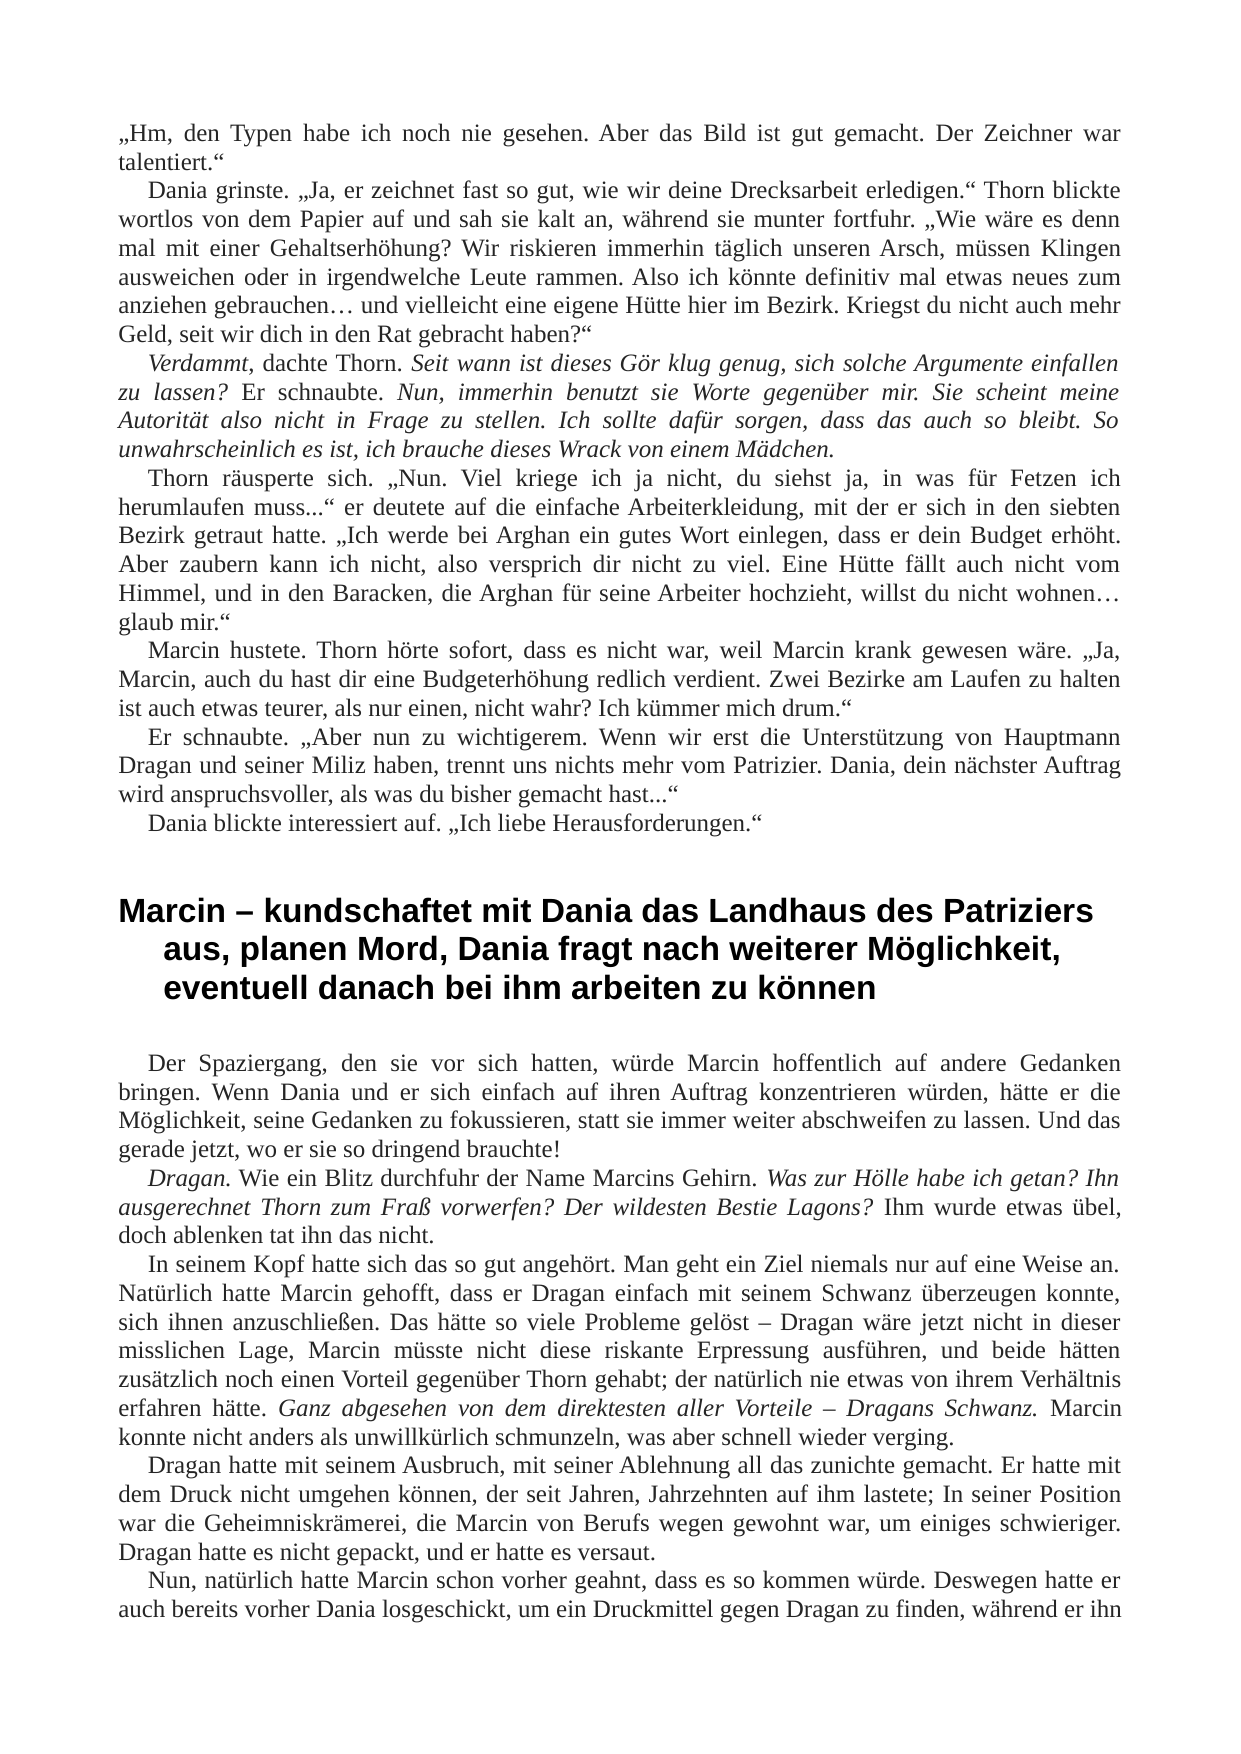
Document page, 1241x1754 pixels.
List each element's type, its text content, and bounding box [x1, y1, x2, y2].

text Er schnaubte. „Aber nun zu wichtigerem. Wenn wir erst die Unterstützung von Hauptmann Dragan und seiner Miliz haben, trennt uns nichts mehr vom Patrizier. Dania, dein nächster Auftrag wird anspruchsvoller, als was du bisher gemacht hast...“ [118, 722, 1122, 808]
text Dania grinste. „Ja, er zeichnet fast so gut, wie wir deine Drecksarbeit erledigen.“ Thorn blickte wortlos von dem Papier auf und sah sie kalt an, während sie munter fortfuhr. „Wie wäre es denn mal mit einer Gehaltserhöhung? Wir riskieren immerhin täglich unseren Arsch, müssen Klingen ausweichen oder in irgendwelche Leute rammen. Also ich könnte definitiv mal etwas neues zum anziehen gebrauchen… und vielleicht eine eigene Hütte hier im Bezirk. Kriegst du nicht auch mehr Geld, seit wir dich in den Rat gebracht haben?“ [118, 176, 1122, 348]
subtitle Marcin – kundschaftet mit Dania das Landhaus des Patriziers aus, planen Mord, Dania fragt nach weiterer Möglichkeit, eventuell danach bei ihm arbeiten zu können [118, 891, 1122, 1007]
text In seinem Kopf hatte sich das so gut angehört. Man geht ein Ziel niemals nur auf eine Weise an. Natürlich hatte Marcin gehofft, dass er Dragan einfach mit seinem Schwanz überzeugen konnte, sich ihnen anzuschließen. Das hätte so viele Probleme gelöst – Dragan wäre jetzt nicht in dieser misslichen Lage, Marcin müsste nicht diese riskante Erpressung ausführen, und beide hätten zusätzlich noch einen Vorteil gegenüber Thorn gehabt; der natürlich nie etwas von ihrem Verhältnis erfahren hätte. Ganz abgesehen von dem direktesten aller Vorteile – Dragans Schwanz. Marcin konnte nicht anders als unwillkürlich schmunzeln, was aber schnell wieder verging. [118, 1249, 1122, 1450]
text Marcin hustete. Thorn hörte sofort, dass es nicht war, weil Marcin krank gewesen wäre. „Ja, Marcin, auch du hast dir eine Budgeterhöhung redlich verdient. Zwei Bezirke am Laufen zu halten ist auch etwas teurer, als nur einen, nicht wahr? Ich kümmer mich drum.“ [118, 636, 1122, 722]
text Verdammt, dachte Thorn. Seit wann ist dieses Gör klug genug, sich solche Argumente einfallen zu lassen? Er schnaubte. Nun, immerhin benutzt sie Worte gegenüber mir. Sie scheint meine Autorität also nicht in Frage zu stellen. Ich sollte dafür sorgen, dass das auch so bleibt. So unwahrscheinlich es ist, ich brauche dieses Wrack von einem Mädchen. [118, 348, 1122, 463]
text Thorn räusperte sich. „Nun. Viel kriege ich ja nicht, du siehst ja, in was für Fetzen ich herumlaufen muss...“ er deutete auf die einfache Arbeiterkleidung, mit der er sich in den siebten Bezirk getraut hatte. „Ich werde bei Arghan ein gutes Wort einlegen, dass er dein Budget erhöht. Aber zaubern kann ich nicht, also versprich dir nicht zu viel. Eine Hütte fällt auch nicht vom Himmel, und in den Baracken, die Arghan für seine Arbeiter hochzieht, willst du nicht wohnen… glaub mir.“ [118, 463, 1122, 636]
text „Hm, den Typen habe ich noch nie gesehen. Aber das Bild ist gut gemacht. Der Zeichner war talentiert.“ [118, 118, 1122, 176]
text Nun, natürlich hatte Marcin schon vorher geahnt, dass es so kommen würde. Deswegen hatte er auch bereits vorher Dania losgeschickt, um ein Druckmittel gegen Dragan zu finden, während er ihn [118, 1565, 1122, 1623]
text Dragan hatte mit seinem Ausbruch, mit seiner Ablehnung all das zunichte gemacht. Er hatte mit dem Druck nicht umgehen können, der seit Jahren, Jahrzehnten auf ihm lastete; In seiner Position war die Geheimniskrämerei, die Marcin von Berufs wegen gewohnt war, um einiges schwieriger. Dragan hatte es nicht gepackt, und er hatte es versaut. [118, 1450, 1122, 1565]
text Dania blickte interessiert auf. „Ich liebe Herausforderungen.“ [118, 808, 1122, 837]
text Der Spaziergang, den sie vor sich hatten, würde Marcin hoffentlich auf andere Gedanken bringen. Wenn Dania und er sich einfach auf ihren Auftrag konzentrieren würden, hätte er die Möglichkeit, seine Gedanken zu fokussieren, statt sie immer weiter abschweifen zu lassen. Und das gerade jetzt, wo er sie so dringend brauchte! [118, 1048, 1122, 1163]
text Dragan. Wie ein Blitz durchfuhr der Name Marcins Gehirn. Was zur Hölle habe ich getan? Ihn ausgerechnet Thorn zum Fraß vorwerfen? Der wildesten Bestie Lagons? Ihm wurde etwas übel, doch ablenken tat ihn das nicht. [118, 1163, 1122, 1249]
